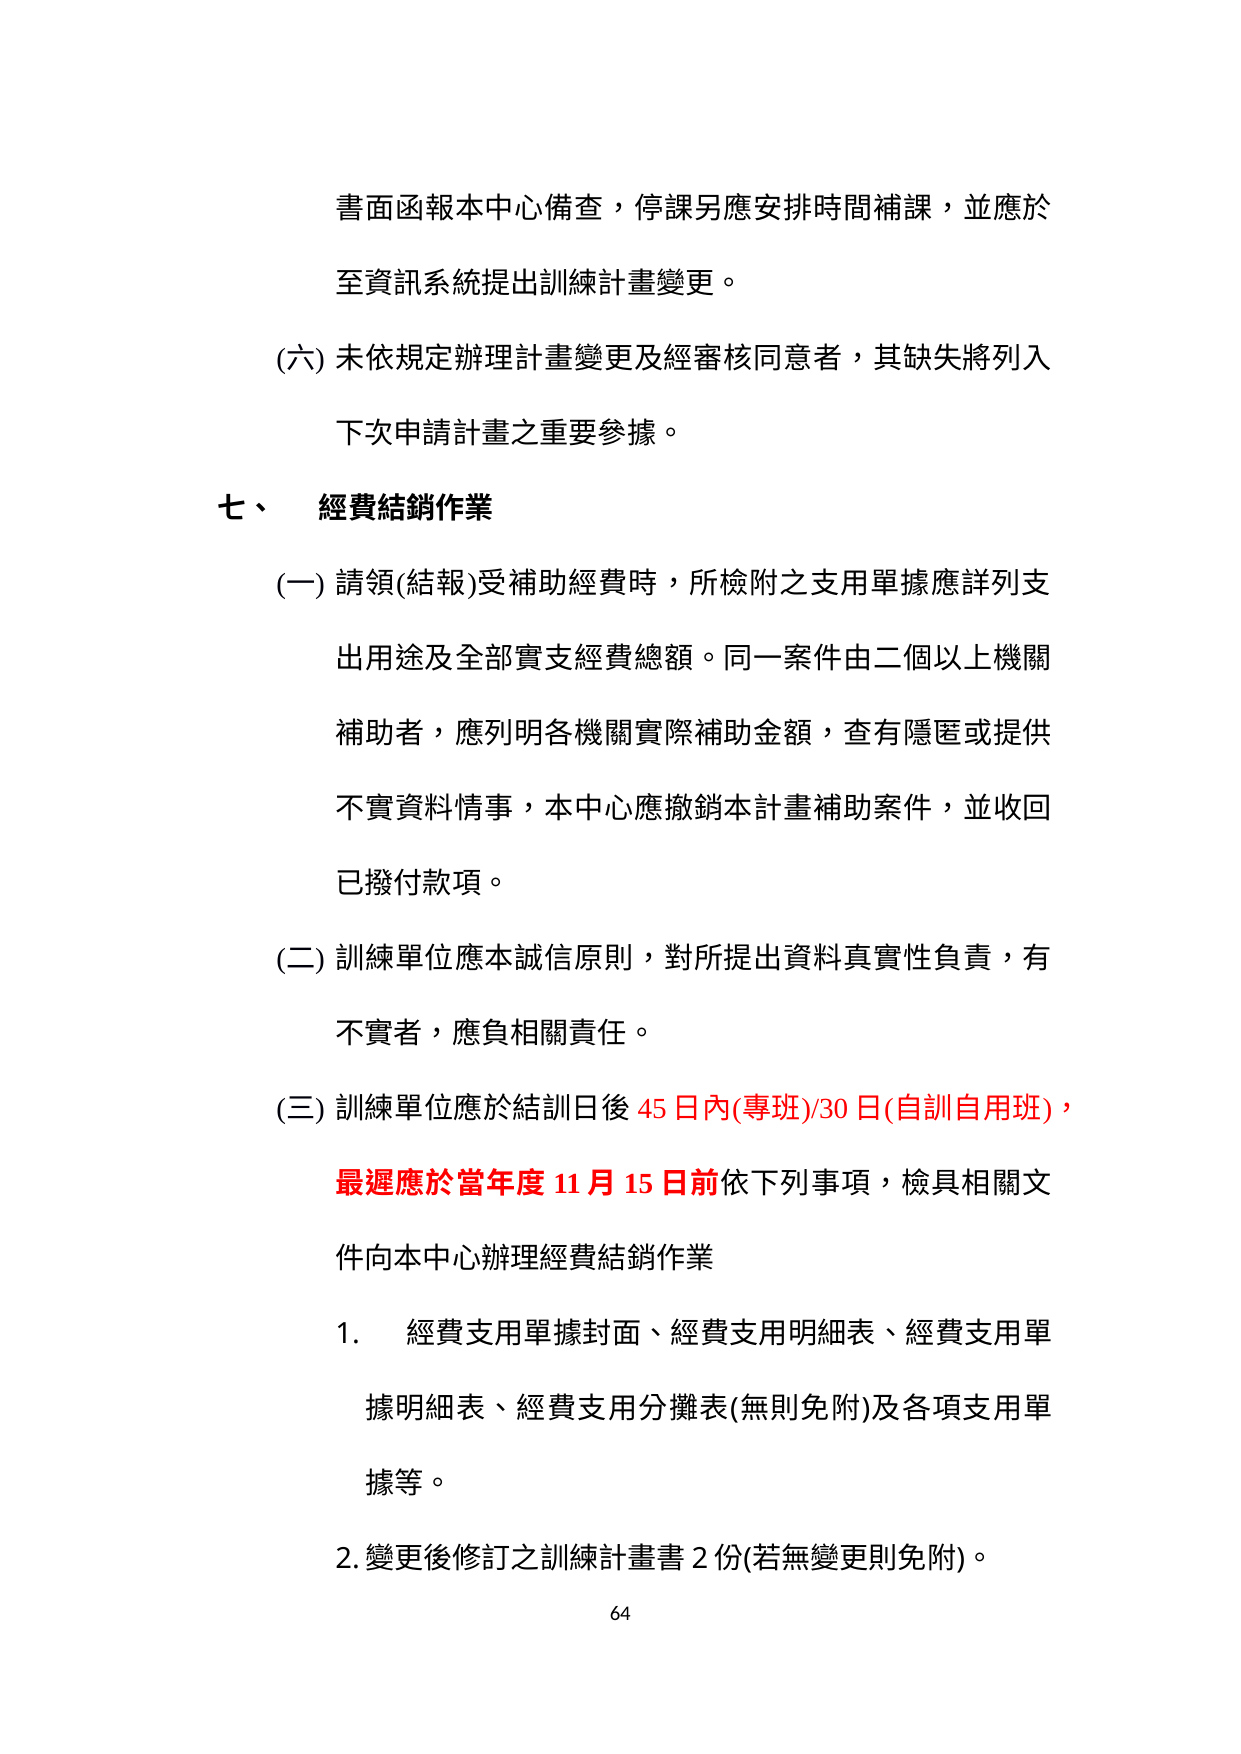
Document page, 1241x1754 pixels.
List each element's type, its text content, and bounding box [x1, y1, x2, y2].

subtitle 經費結銷作業 [217, 462, 1053, 537]
list 請領(結報)受補助經費時，所檢附之支用單據應詳列支出用途及全部實支經費總額。同一案件由二個以上機關補助者，應列明各機關實際補助金額，查有隱匿或提供不實資料情事，本中心應撤銷本計畫補助案件，並收回已撥付款項。 [276, 537, 1053, 912]
list 未依規定辦理計畫變更及經審核同意者，其缺失將列入下次申請計畫之重要參據。 [276, 312, 1053, 462]
list 訓練單位應本誠信原則，對所提出資料真實性負責，有不實者，應負相關責任。 [276, 912, 1053, 1062]
list 經費支用單據封面、經費支用明細表、經費支用單據明細表、經費支用分攤表(無則免附)及各項支用單據等。 [335, 1287, 1053, 1512]
list 訓練單位應於結訓日後45日內(專班)/30日(自訓自用班)，最遲應於當年度11月15日前依下列事項，檢具相關文件向本中心辦理經費結銷作業 [276, 1062, 1053, 1287]
list 書面函報本中心備查，停課另應安排時間補課，並應於至資訊系統提出訓練計畫變更。 [276, 162, 1053, 312]
list 變更後修訂之訓練計畫書2份(若無變更則免附)。 [335, 1512, 1053, 1587]
